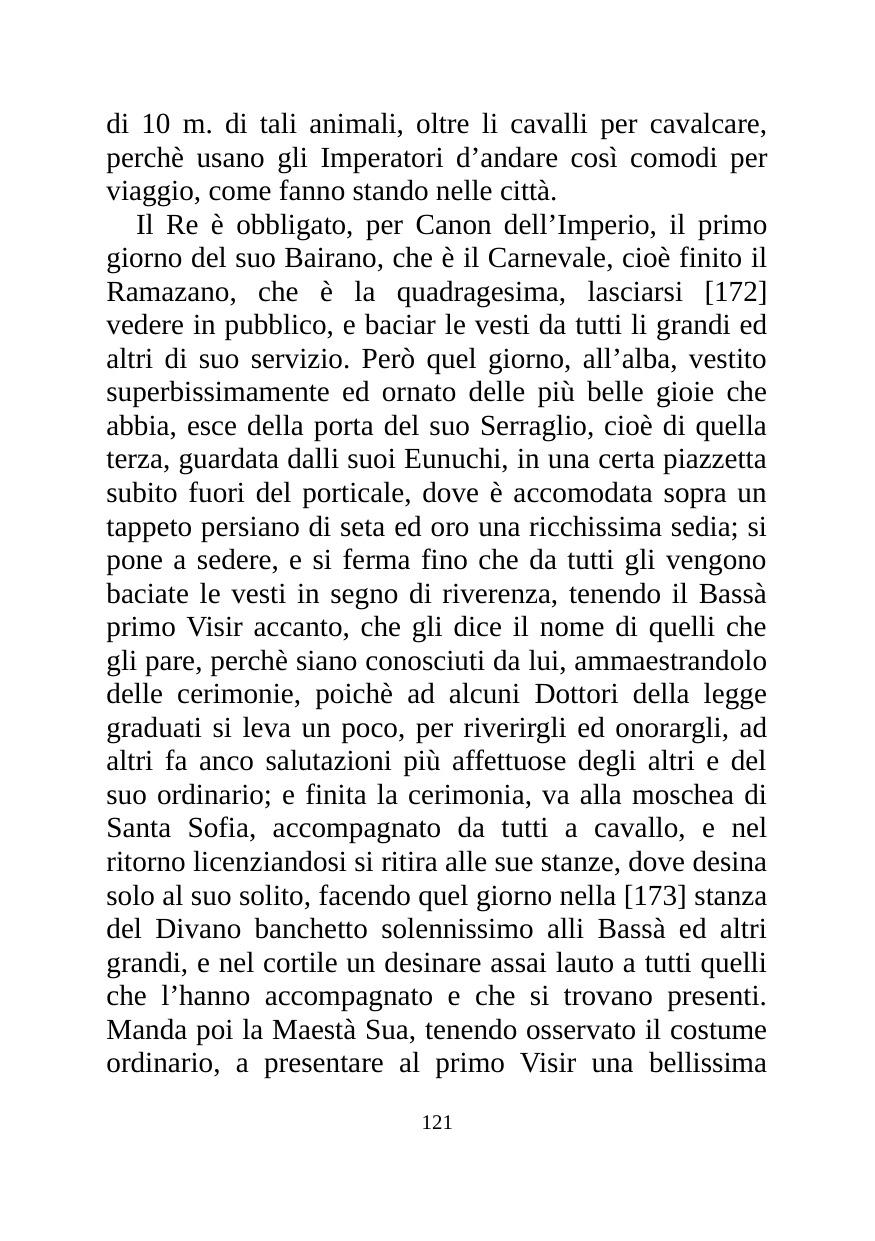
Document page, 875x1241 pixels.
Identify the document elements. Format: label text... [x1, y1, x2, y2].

text di 10 m. di tali animali, oltre li cavalli per cavalcare, perchè usano gli Imperatori d’andare così comodi per viaggio, come fanno stando nelle città. [106, 106, 768, 207]
text Il Re è obbligato, per Canon dell’Imperio, il primo giorno del suo Bairano, che è il Carnevale, cioè finito il Ramazano, che è la quadragesima, lasciarsi [172] vedere in pubblico, e baciar le vesti da tutti li grandi ed altri di suo servizio. Però quel giorno, all’alba, vestito superbissimamente ed ornato delle più belle gioie che abbia, esce della porta del suo Serraglio, cioè di quella terza, guardata dalli suoi Eunuchi, in una certa piazzetta subito fuori del porticale, dove è accomodata sopra un tappeto persiano di seta ed oro una ricchissima sedia; si pone a sedere, e si ferma fino che da tutti gli vengono baciate le vesti in segno di riverenza, tenendo il Bassà primo Visir accanto, che gli dice il nome di quelli che gli pare, perchè siano conosciuti da lui, ammaestrandolo delle cerimonie, poichè ad alcuni Dottori della legge graduati si leva un poco, per riverirgli ed onorargli, ad altri fa anco salutazioni più affettuose degli altri e del suo ordinario; e finita la cerimonia, va alla moschea di Santa Sofia, accompagnato da tutti a cavallo, e nel ritorno licenziandosi si ritira alle sue stanze, dove desina solo al suo solito, facendo quel giorno nella [173] stanza del Divano banchetto solennissimo alli Bassà ed altri grandi, e nel cortile un desinare assai lauto a tutti quelli che l’hanno accompagnato e che si trovano presenti. Manda poi la Maestà Sua, tenendo osservato il costume ordinario, a presentare al primo Visir una bellissima [106, 207, 768, 1079]
